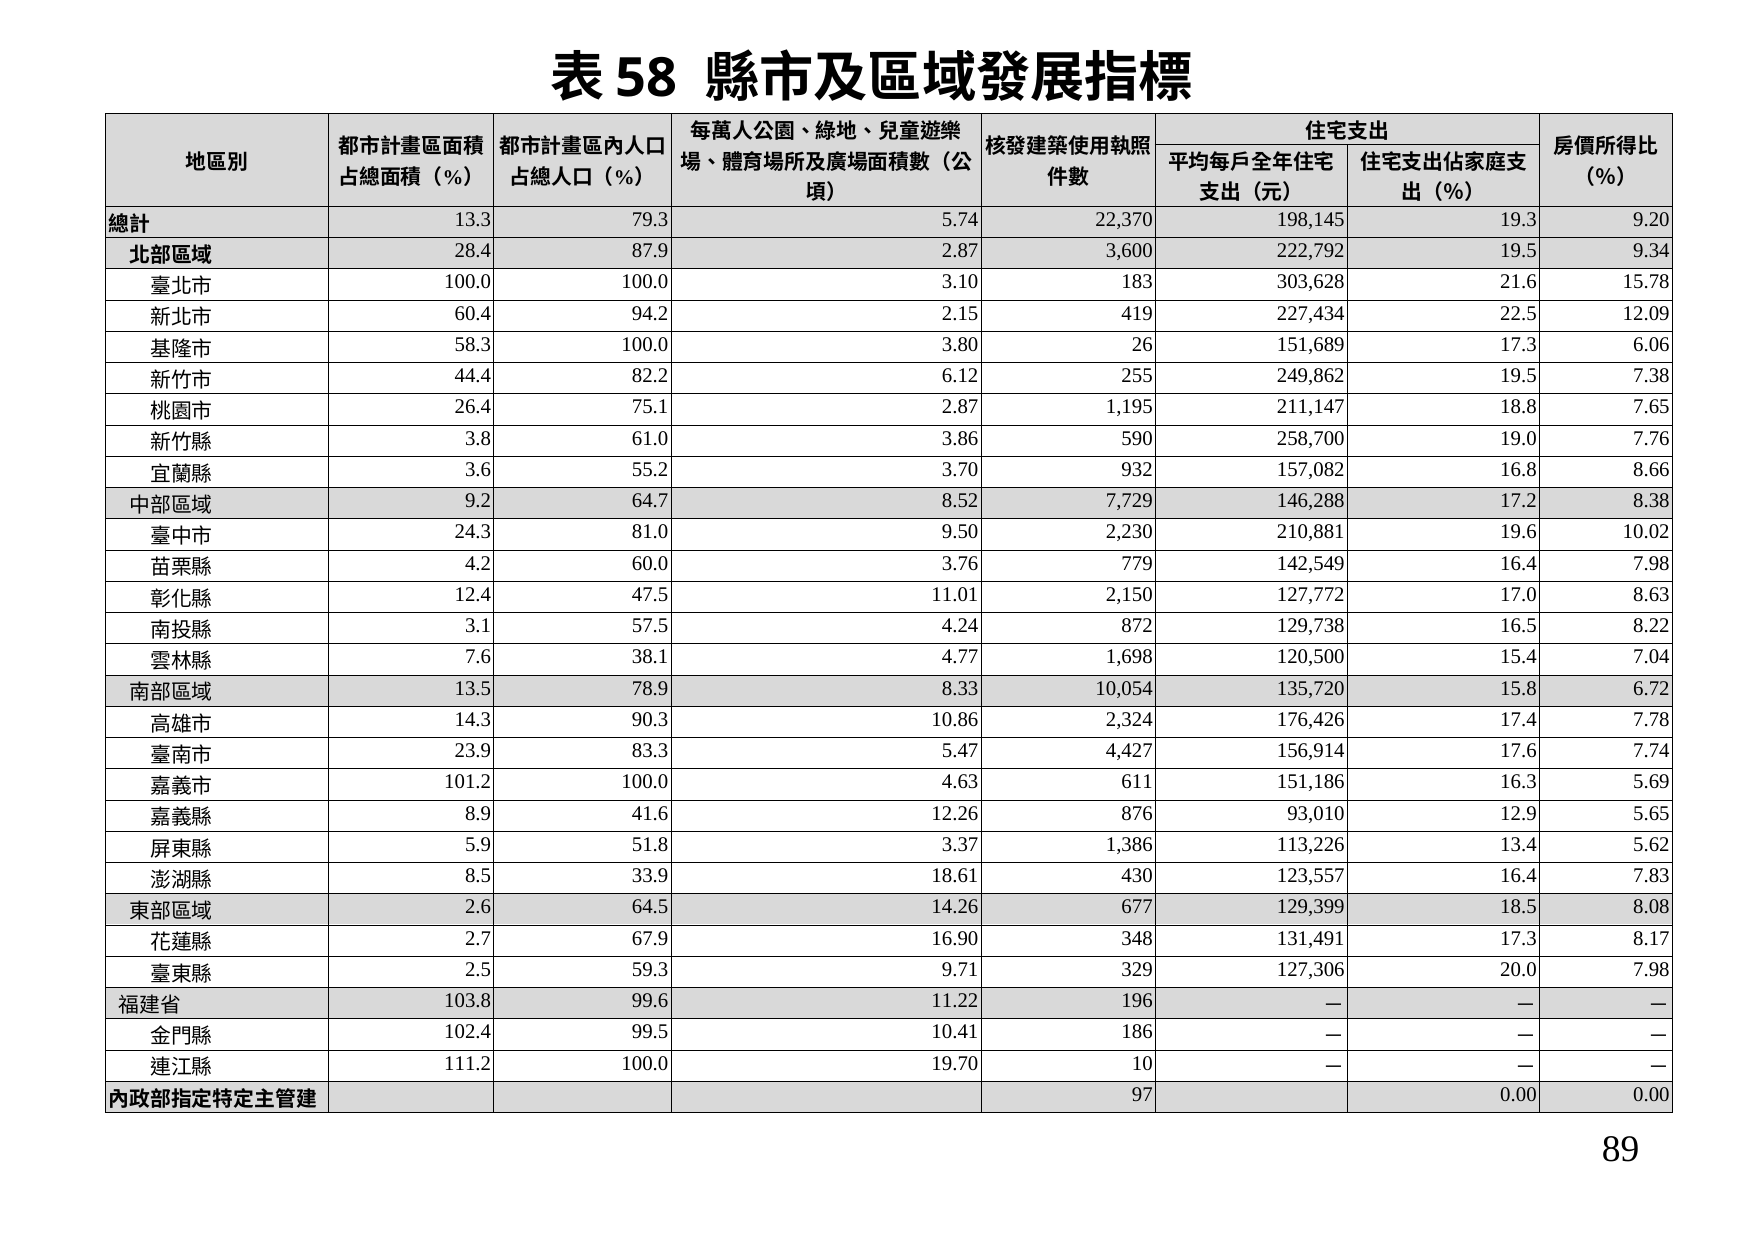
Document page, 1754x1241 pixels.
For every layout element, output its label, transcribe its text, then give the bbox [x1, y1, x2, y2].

table_cell 16.3 [1348, 769, 1539, 799]
table_cell 19.5 [1348, 238, 1539, 268]
table_cell 329 [982, 957, 1155, 987]
table_cell 8.9 [329, 801, 493, 831]
table_cell 186 [982, 1019, 1155, 1049]
table_cell 2.7 [329, 926, 493, 956]
table_cell 南投縣 [106, 613, 328, 643]
table_cell 5.74 [672, 207, 981, 237]
table_cell 2.87 [672, 394, 981, 424]
table_cell 872 [982, 613, 1155, 643]
table_cell 64.7 [494, 488, 671, 518]
table_cell 61.0 [494, 426, 671, 456]
table_cell 7.04 [1540, 644, 1672, 674]
table_cell 779 [982, 551, 1155, 581]
table_cell 41.6 [494, 801, 671, 831]
table_cell 臺北市 [106, 269, 328, 299]
table_cell 94.2 [494, 301, 671, 331]
table_cell 2.5 [329, 957, 493, 987]
table_cell 10.86 [672, 707, 981, 737]
table_cell 住宅支出佔家庭支出（％） [1348, 145, 1539, 206]
table_cell 平均每戶全年住宅支出（元） [1156, 145, 1347, 206]
table_cell 113,226 [1156, 832, 1347, 862]
table_cell 12.09 [1540, 301, 1672, 331]
table_cell [494, 1082, 671, 1112]
table_cell 4.24 [672, 613, 981, 643]
table_cell 60.0 [494, 551, 671, 581]
table_cell 28.4 [329, 238, 493, 268]
table_cell 1,698 [982, 644, 1155, 674]
table_cell 876 [982, 801, 1155, 831]
table_cell 屏東縣 [106, 832, 328, 862]
table_cell 102.4 [329, 1019, 493, 1049]
table_cell 78.9 [494, 676, 671, 706]
table_cell 151,689 [1156, 332, 1347, 362]
table_cell 基隆市 [106, 332, 328, 362]
table_cell 3.86 [672, 426, 981, 456]
table_cell 79.3 [494, 207, 671, 237]
table_cell 16.5 [1348, 613, 1539, 643]
table_cell 8.5 [329, 863, 493, 893]
table_cell － [1348, 988, 1539, 1018]
table_cell 419 [982, 301, 1155, 331]
table_cell 17.3 [1348, 926, 1539, 956]
table_cell 10 [982, 1051, 1155, 1081]
table_cell 16.4 [1348, 863, 1539, 893]
table_cell － [1540, 1019, 1672, 1049]
table_cell 8.17 [1540, 926, 1672, 956]
table_cell 8.08 [1540, 894, 1672, 924]
table_cell 19.5 [1348, 363, 1539, 393]
table_cell 4.63 [672, 769, 981, 799]
table_cell 157,082 [1156, 457, 1347, 487]
table_cell 17.6 [1348, 738, 1539, 768]
table_cell 51.8 [494, 832, 671, 862]
table_cell 100.0 [494, 769, 671, 799]
table_cell 10.02 [1540, 519, 1672, 549]
table_cell － [1348, 1051, 1539, 1081]
table_cell 嘉義市 [106, 769, 328, 799]
table_cell 11.01 [672, 582, 981, 612]
table_cell 100.0 [494, 332, 671, 362]
table_cell 6.12 [672, 363, 981, 393]
table_cell 135,720 [1156, 676, 1347, 706]
table_cell 3.70 [672, 457, 981, 487]
table_cell 嘉義縣 [106, 801, 328, 831]
table_cell 東部區域 [106, 894, 328, 924]
table_cell 75.1 [494, 394, 671, 424]
table_cell 16.4 [1348, 551, 1539, 581]
table_cell 10,054 [982, 676, 1155, 706]
table_header 房價所得比（％） [1540, 114, 1672, 206]
table_cell 23.9 [329, 738, 493, 768]
table_cell － [1540, 988, 1672, 1018]
table_cell 67.9 [494, 926, 671, 956]
table_cell 11.22 [672, 988, 981, 1018]
table_cell 198,145 [1156, 207, 1347, 237]
table_cell 5.47 [672, 738, 981, 768]
table_cell 3,600 [982, 238, 1155, 268]
table_header 每萬人公園、綠地、兒童遊樂場、體育場所及廣場面積數（公頃） [672, 114, 981, 206]
table_cell 222,792 [1156, 238, 1347, 268]
table_cell 5.65 [1540, 801, 1672, 831]
table_cell 6.72 [1540, 676, 1672, 706]
table_cell 3.37 [672, 832, 981, 862]
table_cell 19.6 [1348, 519, 1539, 549]
table_cell 13.3 [329, 207, 493, 237]
table_cell 127,772 [1156, 582, 1347, 612]
table_cell 13.4 [1348, 832, 1539, 862]
table_cell 桃園市 [106, 394, 328, 424]
table_cell － [1540, 1051, 1672, 1081]
table_cell 22,370 [982, 207, 1155, 237]
table_cell 16.90 [672, 926, 981, 956]
table_cell 9.20 [1540, 207, 1672, 237]
table_cell 8.63 [1540, 582, 1672, 612]
table_cell [1156, 1082, 1347, 1112]
table_cell 15.8 [1348, 676, 1539, 706]
table_cell 5.69 [1540, 769, 1672, 799]
table_cell 8.66 [1540, 457, 1672, 487]
table_cell 7.83 [1540, 863, 1672, 893]
table_cell 1,386 [982, 832, 1155, 862]
table_cell 932 [982, 457, 1155, 487]
table_cell 9.34 [1540, 238, 1672, 268]
table_cell 55.2 [494, 457, 671, 487]
table_cell 14.26 [672, 894, 981, 924]
table_cell 103.8 [329, 988, 493, 1018]
table_cell 82.2 [494, 363, 671, 393]
table_cell 15.78 [1540, 269, 1672, 299]
table_cell 12.9 [1348, 801, 1539, 831]
table_cell 99.5 [494, 1019, 671, 1049]
table_cell 176,426 [1156, 707, 1347, 737]
table_cell 430 [982, 863, 1155, 893]
table_header 都市計畫區面積占總面積（%） [329, 114, 493, 206]
table_cell 64.5 [494, 894, 671, 924]
table_cell 連江縣 [106, 1051, 328, 1081]
table_cell 9.50 [672, 519, 981, 549]
table_cell 福建省 [106, 988, 328, 1018]
table_cell 7.78 [1540, 707, 1672, 737]
table_cell 臺東縣 [106, 957, 328, 987]
table_cell 101.2 [329, 769, 493, 799]
table_cell 227,434 [1156, 301, 1347, 331]
table_cell 18.8 [1348, 394, 1539, 424]
table_cell 57.5 [494, 613, 671, 643]
table_cell 22.5 [1348, 301, 1539, 331]
table_cell 142,549 [1156, 551, 1347, 581]
table_cell 44.4 [329, 363, 493, 393]
table_cell 258,700 [1156, 426, 1347, 456]
table_cell 14.3 [329, 707, 493, 737]
table_cell 100.0 [329, 269, 493, 299]
table_cell 348 [982, 926, 1155, 956]
table_cell 雲林縣 [106, 644, 328, 674]
table_cell 590 [982, 426, 1155, 456]
table_cell 8.52 [672, 488, 981, 518]
table_cell 7.65 [1540, 394, 1672, 424]
table_cell 97 [982, 1082, 1155, 1112]
table_cell 17.4 [1348, 707, 1539, 737]
table_cell 17.2 [1348, 488, 1539, 518]
table_cell 7.74 [1540, 738, 1672, 768]
table_cell 苗栗縣 [106, 551, 328, 581]
table_cell 129,738 [1156, 613, 1347, 643]
table_cell 4.2 [329, 551, 493, 581]
table_cell 3.10 [672, 269, 981, 299]
table_cell 15.4 [1348, 644, 1539, 674]
table_cell 3.6 [329, 457, 493, 487]
table_cell 2.15 [672, 301, 981, 331]
table_cell 24.3 [329, 519, 493, 549]
table_cell 151,186 [1156, 769, 1347, 799]
table_cell 彰化縣 [106, 582, 328, 612]
table_cell 19.0 [1348, 426, 1539, 456]
table_cell 26.4 [329, 394, 493, 424]
table_cell 3.76 [672, 551, 981, 581]
table_cell 3.1 [329, 613, 493, 643]
table_cell 7.38 [1540, 363, 1672, 393]
table_cell 17.3 [1348, 332, 1539, 362]
table_cell 花蓮縣 [106, 926, 328, 956]
table_cell － [1348, 1019, 1539, 1049]
table_cell 13.5 [329, 676, 493, 706]
table_header 住宅支出 [1156, 114, 1539, 144]
table_cell 183 [982, 269, 1155, 299]
table_cell 90.3 [494, 707, 671, 737]
table_cell 新北市 [106, 301, 328, 331]
table_cell 澎湖縣 [106, 863, 328, 893]
table_cell 3.80 [672, 332, 981, 362]
table_cell 60.4 [329, 301, 493, 331]
table_cell 9.2 [329, 488, 493, 518]
table_cell 12.26 [672, 801, 981, 831]
table_cell 81.0 [494, 519, 671, 549]
table_cell 2,150 [982, 582, 1155, 612]
table_cell 19.70 [672, 1051, 981, 1081]
table_cell 3.8 [329, 426, 493, 456]
subtitle 表58 縣市及區域發展指標 [103, 38, 1639, 113]
table_cell 7.98 [1540, 957, 1672, 987]
table_cell 10.41 [672, 1019, 981, 1049]
table_cell 18.61 [672, 863, 981, 893]
table_cell 19.3 [1348, 207, 1539, 237]
table_cell 7.98 [1540, 551, 1672, 581]
table_cell 中部區域 [106, 488, 328, 518]
table_cell 99.6 [494, 988, 671, 1018]
table_cell 210,881 [1156, 519, 1347, 549]
table_cell 131,491 [1156, 926, 1347, 956]
table_cell 北部區域 [106, 238, 328, 268]
table_cell 59.3 [494, 957, 671, 987]
table_cell 6.06 [1540, 332, 1672, 362]
table_cell 高雄市 [106, 707, 328, 737]
table_cell 7.76 [1540, 426, 1672, 456]
table_cell 新竹市 [106, 363, 328, 393]
table_cell 16.8 [1348, 457, 1539, 487]
table_cell 9.71 [672, 957, 981, 987]
table_cell 20.0 [1348, 957, 1539, 987]
table_cell 7,729 [982, 488, 1155, 518]
table_cell 26 [982, 332, 1155, 362]
table_cell 303,628 [1156, 269, 1347, 299]
table_header 核發建築使用執照件數 [982, 114, 1155, 206]
table_cell 83.3 [494, 738, 671, 768]
table_cell 2,230 [982, 519, 1155, 549]
table_cell 129,399 [1156, 894, 1347, 924]
table_cell [672, 1082, 981, 1112]
table_header 都市計畫區內人口占總人口（%） [494, 114, 671, 206]
table_cell 宜蘭縣 [106, 457, 328, 487]
table_cell 100.0 [494, 1051, 671, 1081]
table_cell 123,557 [1156, 863, 1347, 893]
table_cell － [1156, 1051, 1347, 1081]
table_cell 156,914 [1156, 738, 1347, 768]
table_cell 2.87 [672, 238, 981, 268]
table_cell 內政部指定特定主管建 [106, 1082, 328, 1112]
table_cell 100.0 [494, 269, 671, 299]
table_cell 金門縣 [106, 1019, 328, 1049]
table_cell 新竹縣 [106, 426, 328, 456]
table_cell 677 [982, 894, 1155, 924]
table_cell 249,862 [1156, 363, 1347, 393]
table_cell 總計 [106, 207, 328, 237]
table_cell 8.22 [1540, 613, 1672, 643]
table_cell － [1156, 1019, 1347, 1049]
table_cell 196 [982, 988, 1155, 1018]
table_cell 120,500 [1156, 644, 1347, 674]
table_cell 1,195 [982, 394, 1155, 424]
table_cell 7.6 [329, 644, 493, 674]
table_cell 5.9 [329, 832, 493, 862]
table_cell 臺中市 [106, 519, 328, 549]
table_cell 38.1 [494, 644, 671, 674]
table_cell 47.5 [494, 582, 671, 612]
table_cell 4.77 [672, 644, 981, 674]
table_cell 2,324 [982, 707, 1155, 737]
table_cell 87.9 [494, 238, 671, 268]
table_cell 4,427 [982, 738, 1155, 768]
table_header 地區別 [106, 114, 328, 206]
table_cell 111.2 [329, 1051, 493, 1081]
table_cell 2.6 [329, 894, 493, 924]
table_cell 255 [982, 363, 1155, 393]
table_cell 18.5 [1348, 894, 1539, 924]
table_cell 58.3 [329, 332, 493, 362]
table_cell 17.0 [1348, 582, 1539, 612]
table_cell 12.4 [329, 582, 493, 612]
table_cell － [1156, 988, 1347, 1018]
table_cell 211,147 [1156, 394, 1347, 424]
table_cell 146,288 [1156, 488, 1347, 518]
table_cell 33.9 [494, 863, 671, 893]
table_cell 8.38 [1540, 488, 1672, 518]
table_cell 臺南市 [106, 738, 328, 768]
table_cell 611 [982, 769, 1155, 799]
table_cell 0.00 [1348, 1082, 1539, 1112]
table_cell 5.62 [1540, 832, 1672, 862]
table_cell 21.6 [1348, 269, 1539, 299]
table_cell 127,306 [1156, 957, 1347, 987]
table_cell 8.33 [672, 676, 981, 706]
table_cell 0.00 [1540, 1082, 1672, 1112]
table_cell [329, 1082, 493, 1112]
table_cell 93,010 [1156, 801, 1347, 831]
table_cell 南部區域 [106, 676, 328, 706]
